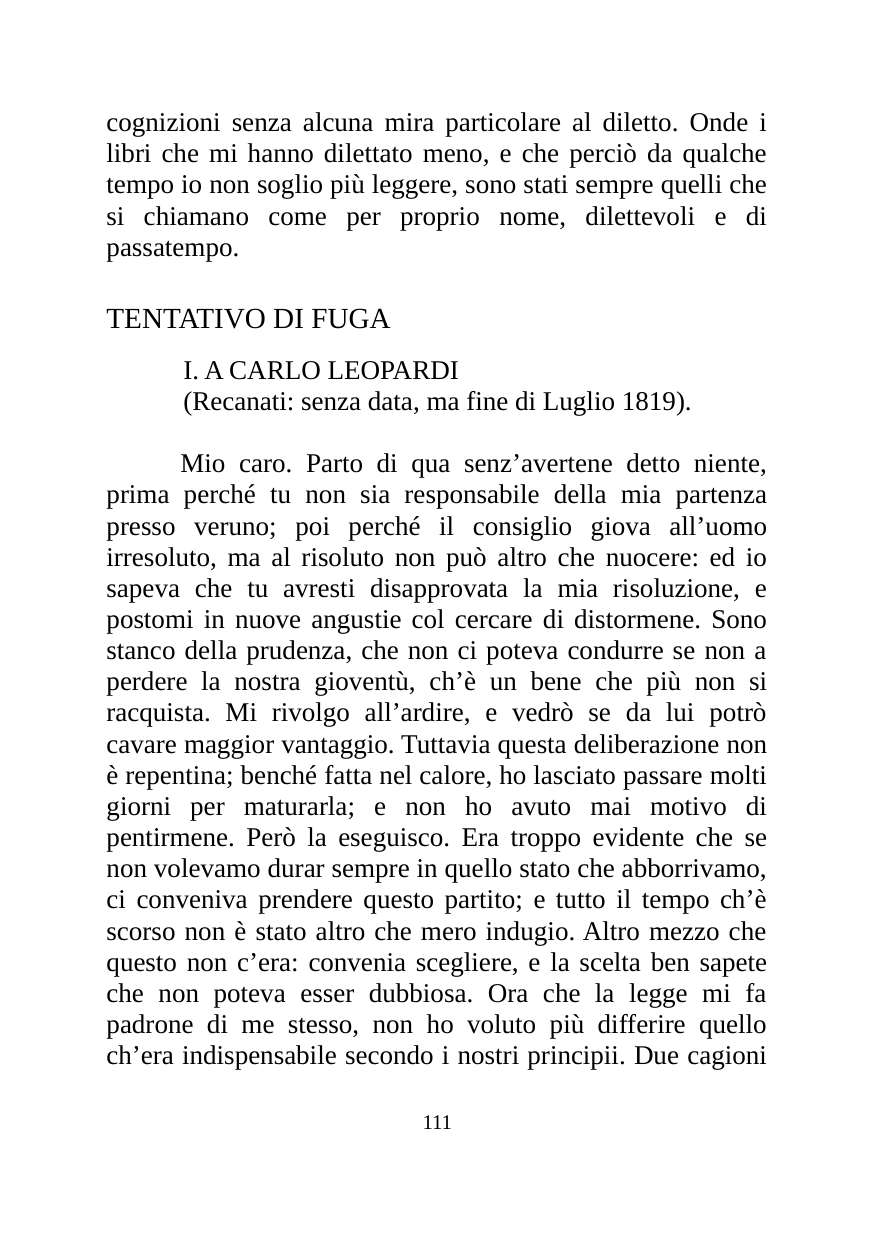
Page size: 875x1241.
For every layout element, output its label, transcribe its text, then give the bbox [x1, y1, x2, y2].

text I. A CARLO LEOPARDI [106, 354, 768, 385]
subtitle TENTATIVO DI FUGA [106, 301, 768, 334]
text cognizioni senza alcuna mira particolare al diletto. Onde i libri che mi hanno dilettato meno, e che perciò da qualche tempo io non soglio più leggere, sono stati sempre quelli che si chiamano come per proprio nome, dilettevoli e di passatempo. [106, 106, 768, 262]
text (Recanati: senza data, ma fine di Luglio 1819). [106, 385, 768, 416]
text Mio caro. Parto di qua senz’avertene detto niente, prima perché tu non sia responsabile della mia partenza presso veruno; poi perché il consiglio giova all’uomo irresoluto, ma al risoluto non può altro che nuocere: ed io sapeva che tu avresti disapprovata la mia risoluzione, e postomi in nuove angustie col cercare di distormene. Sono stanco della prudenza, che non ci poteva condurre se non a perdere la nostra gioventù, ch’è un bene che più non si racquista. Mi rivolgo all’ardire, e vedrò se da lui potrò cavare maggior vantaggio. Tuttavia questa deliberazione non è repentina; benché fatta nel calore, ho lasciato passare molti giorni per maturarla; e non ho avuto mai motivo di pentirmene. Però la eseguisco. Era troppo evidente che se non volevamo durar sempre in quello stato che abborrivamo, ci conveniva prendere questo partito; e tutto il tempo ch’è scorso non è stato altro che mero indugio. Altro mezzo che questo non c’era: convenia scegliere, e la scelta ben sapete che non poteva esser dubbiosa. Ora che la legge mi fa padrone di me stesso, non ho voluto più differire quello ch’era indispensabile secondo i nostri principii. Due cagioni [106, 447, 768, 1070]
